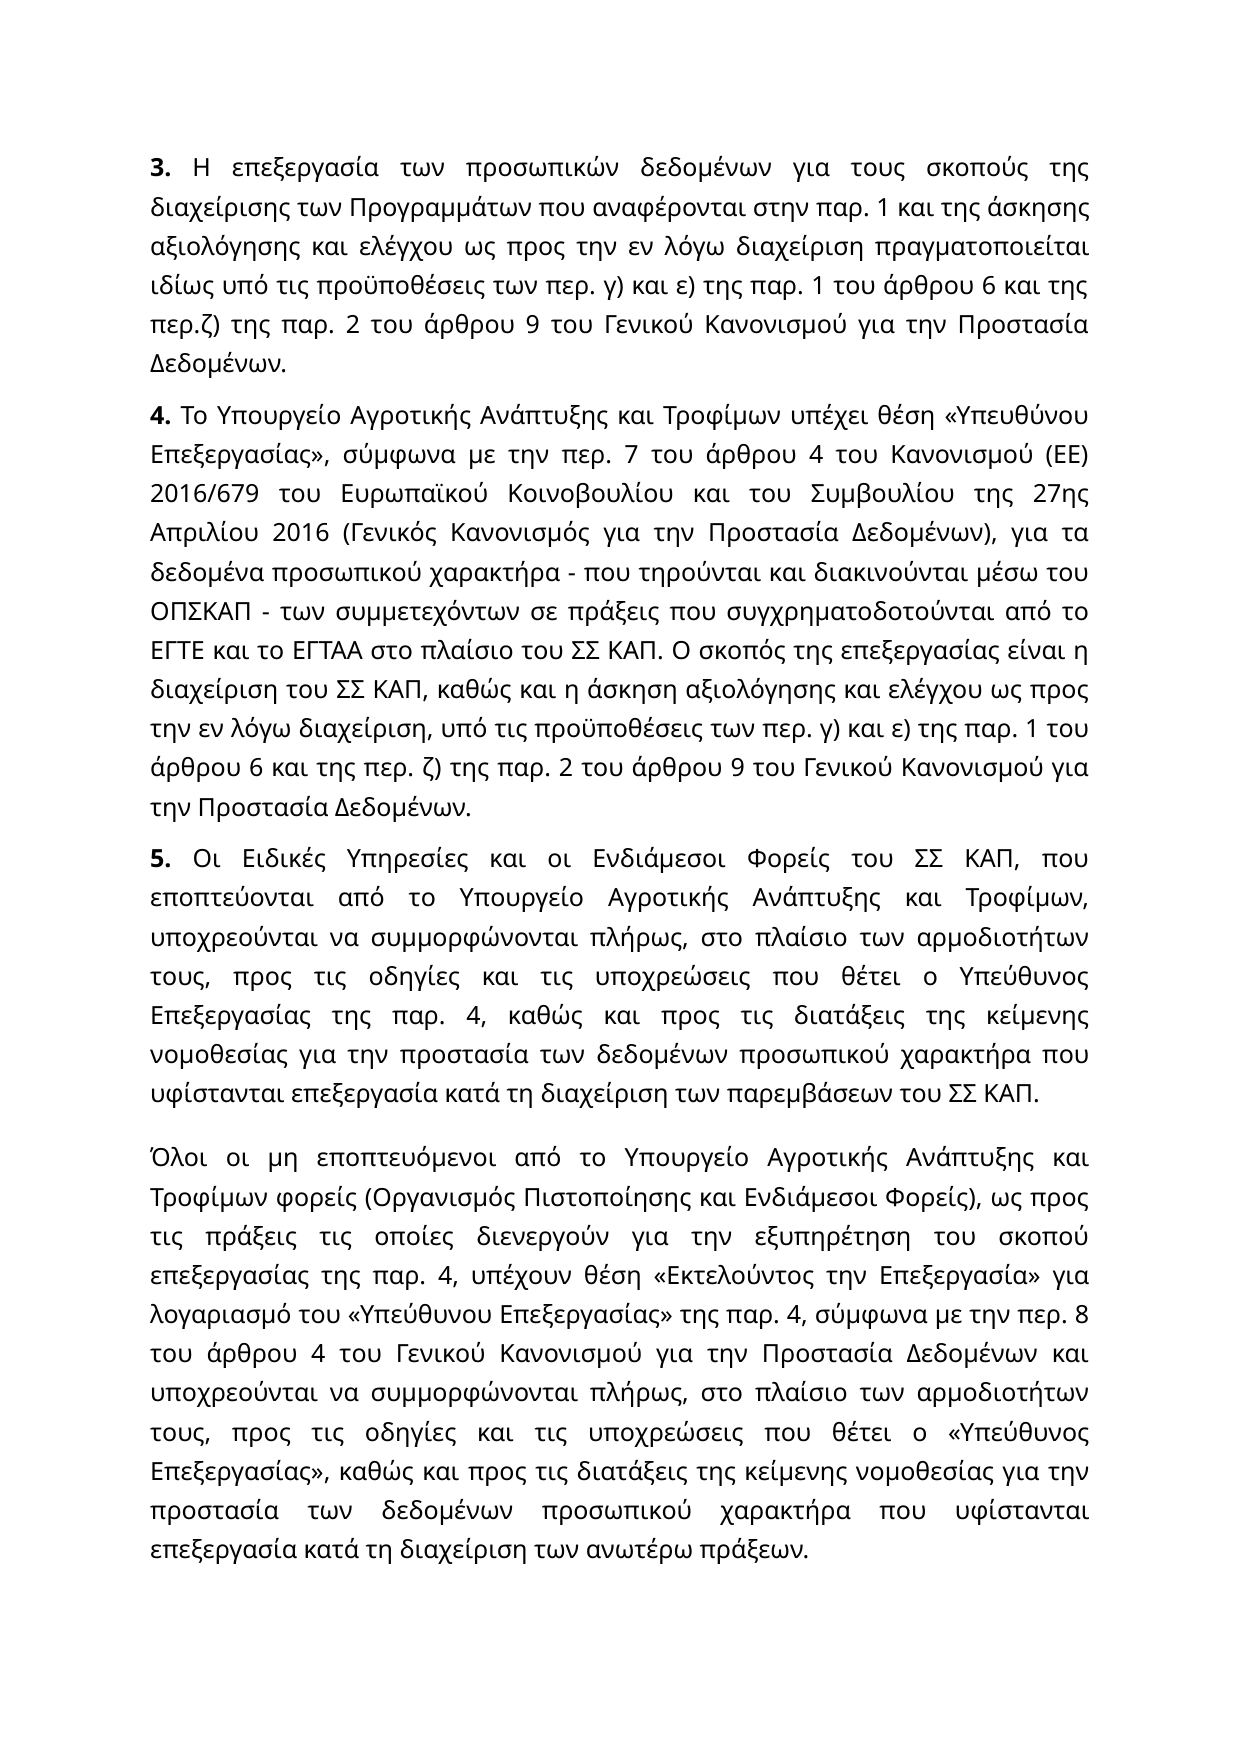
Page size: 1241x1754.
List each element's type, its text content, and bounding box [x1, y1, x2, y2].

text Όλοι οι μη εποπτευόμενοι από το Υπουργείο Αγροτικής Ανάπτυξης και Τροφίμων φορείς (Οργανισμός Πιστοποίησης και Ενδιάμεσοι Φορείς), ως προς τις πράξεις τις οποίες διενεργούν για την εξυπηρέτηση του σκοπού επεξεργασίας της παρ. 4, υπέχουν θέση «Εκτελούντος την Επεξεργασία» για λογαριασμό του «Υπεύθυνου Επεξεργασίας» της παρ. 4, σύμφωνα με την περ. 8 του άρθρου 4 του Γενικού Κανονισμού για την Προστασία Δεδομένων και υποχρεούνται να συμμορφώνονται πλήρως, στο πλαίσιο των αρμοδιοτήτων τους, προς τις οδηγίες και τις υποχρεώσεις που θέτει ο «Υπεύθυνος Επεξεργασίας», καθώς και προς τις διατάξεις της κείμενης νομοθεσίας για την προστασία των δεδομένων προσωπικού χαρακτήρα που υφίστανται επεξεργασία κατά τη διαχείριση των ανωτέρω πράξεων. [150, 1140, 1090, 1566]
text 3. Η επεξεργασία των προσωπικών δεδομένων για τους σκοπούς της διαχείρισης των Προγραμμάτων που αναφέρονται στην παρ. 1 και της άσκησης αξιολόγησης και ελέγχου ως προς την εν λόγω διαχείριση πραγματοποιείται ιδίως υπό τις προϋποθέσεις των περ. γ) και ε) της παρ. 1 του άρθρου 6 και της περ.ζ) της παρ. 2 του άρθρου 9 του Γενικού Κανονισμού για την Προστασία Δεδομένων. [150, 150, 1090, 380]
text 4. Το Υπουργείο Αγροτικής Ανάπτυξης και Τροφίμων υπέχει θέση «Υπευθύνου Επεξεργασίας», σύμφωνα με την περ. 7 του άρθρου 4 του Κανονισμού (ΕΕ) 2016/679 του Ευρωπαϊκού Κοινοβουλίου και του Συμβουλίου της 27ης Απριλίου 2016 (Γενικός Κανονισμός για την Προστασία Δεδομένων), για τα δεδομένα προσωπικού χαρακτήρα - που τηρούνται και διακινούνται μέσω του ΟΠΣΚΑΠ - των συμμετεχόντων σε πράξεις που συγχρηματοδοτούνται από το ΕΓΤΕ και το ΕΓΤΑΑ στο πλαίσιο του ΣΣ ΚΑΠ. Ο σκοπός της επεξεργασίας είναι η διαχείριση του ΣΣ ΚΑΠ, καθώς και η άσκηση αξιολόγησης και ελέγχου ως προς την εν λόγω διαχείριση, υπό τις προϋποθέσεις των περ. γ) και ε) της παρ. 1 του άρθρου 6 και της περ. ζ) της παρ. 2 του άρθρου 9 του Γενικού Κανονισμού για την Προστασία Δεδομένων. [150, 397, 1090, 823]
text 5. Οι Ειδικές Υπηρεσίες και οι Ενδιάμεσοι Φορείς του ΣΣ ΚΑΠ, που εποπτεύονται από το Υπουργείο Αγροτικής Ανάπτυξης και Τροφίμων, υποχρεούνται να συμμορφώνονται πλήρως, στο πλαίσιο των αρμοδιοτήτων τους, προς τις οδηγίες και τις υποχρεώσεις που θέτει ο Υπεύθυνος Επεξεργασίας της παρ. 4, καθώς και προς τις διατάξεις της κείμενης νομοθεσίας για την προστασία των δεδομένων προσωπικού χαρακτήρα που υφίστανται επεξεργασία κατά τη διαχείριση των παρεμβάσεων του ΣΣ ΚΑΠ. [150, 841, 1090, 1110]
